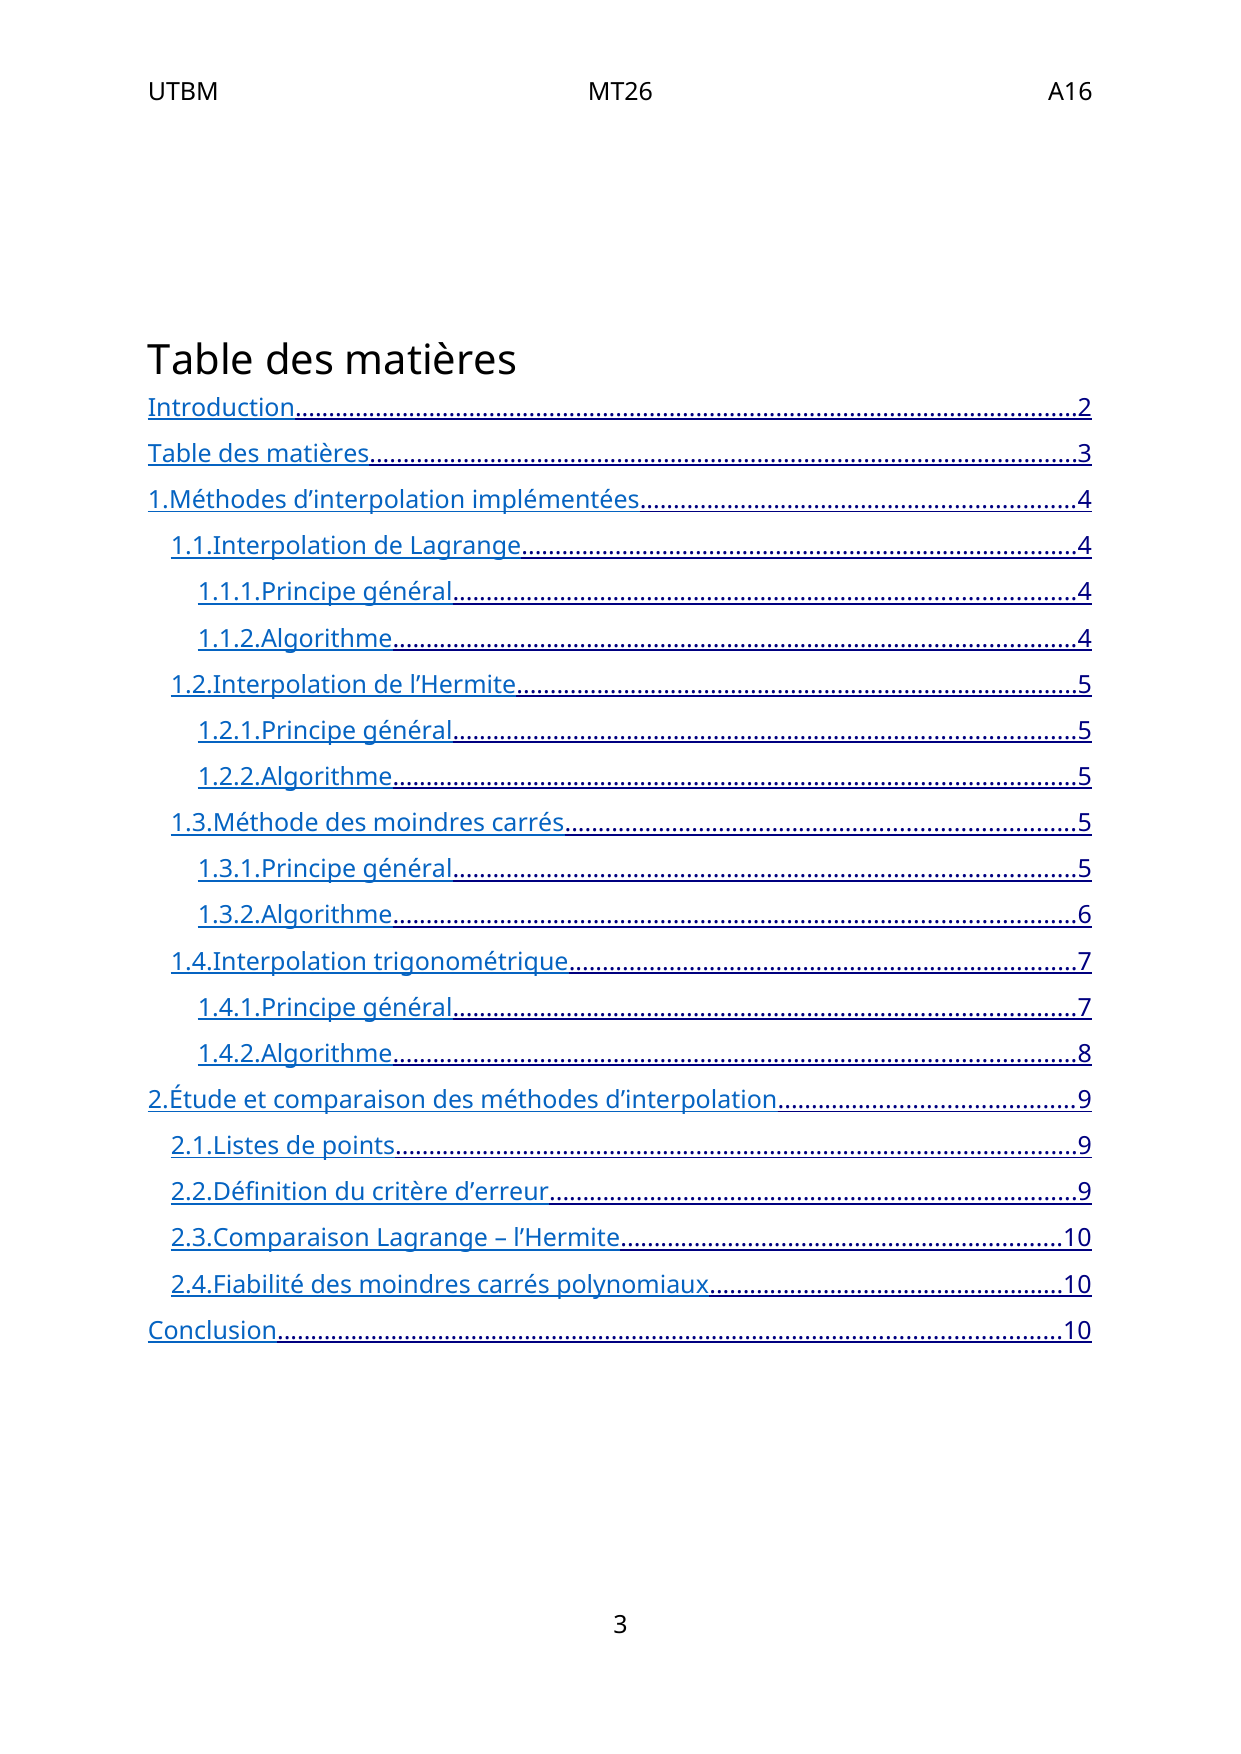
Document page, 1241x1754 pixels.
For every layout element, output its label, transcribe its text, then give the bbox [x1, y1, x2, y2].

text [148, 512, 1092, 516]
text 1.2. Interpolation de l’Hermite 5 [171, 666, 1092, 695]
text 2. Étude et comparaison des méthodes d’interpolation 9 [148, 1082, 1092, 1111]
text 1.2.1. Principe général 5 [198, 712, 1092, 741]
text 1.4. Interpolation trigonométrique 7 [171, 943, 1092, 972]
text 1. Méthodes d’interpolation implémentées 4 [148, 482, 1092, 511]
text Table des matières 3 [148, 436, 1092, 464]
text 2.3. Comparaison Lagrange – l’Hermite 10 [171, 1220, 1092, 1249]
text [198, 743, 1092, 747]
text Introduction 2 [148, 389, 1092, 418]
text 1.4.1. Principe général 7 [198, 989, 1092, 1018]
text 1.1.1. Principe général 4 [198, 574, 1092, 603]
text [198, 789, 1092, 793]
text 1.1.2. Algorithme 4 [198, 620, 1092, 649]
text [148, 466, 1092, 470]
text 2.2. Définition du critère d’erreur 9 [171, 1174, 1092, 1203]
text Conclusion 10 [148, 1312, 1092, 1341]
text 2.1. Listes de points 9 [171, 1128, 1092, 1157]
text [148, 1112, 1092, 1116]
text 2.4. Fiabilité des moindres carrés polynomiaux 10 [171, 1266, 1092, 1295]
text [171, 1158, 1092, 1162]
text Table des matières [148, 330, 1092, 387]
text 1.4.2. Algorithme 8 [198, 1036, 1092, 1064]
text 1.3.2. Algorithme 6 [198, 897, 1092, 926]
text 1.1. Interpolation de Lagrange 4 [171, 528, 1092, 557]
text 1.3.1. Principe général 5 [198, 851, 1092, 880]
text 1.3. Méthode des moindres carrés 5 [171, 805, 1092, 834]
text 1.2.2. Algorithme 5 [198, 759, 1092, 787]
